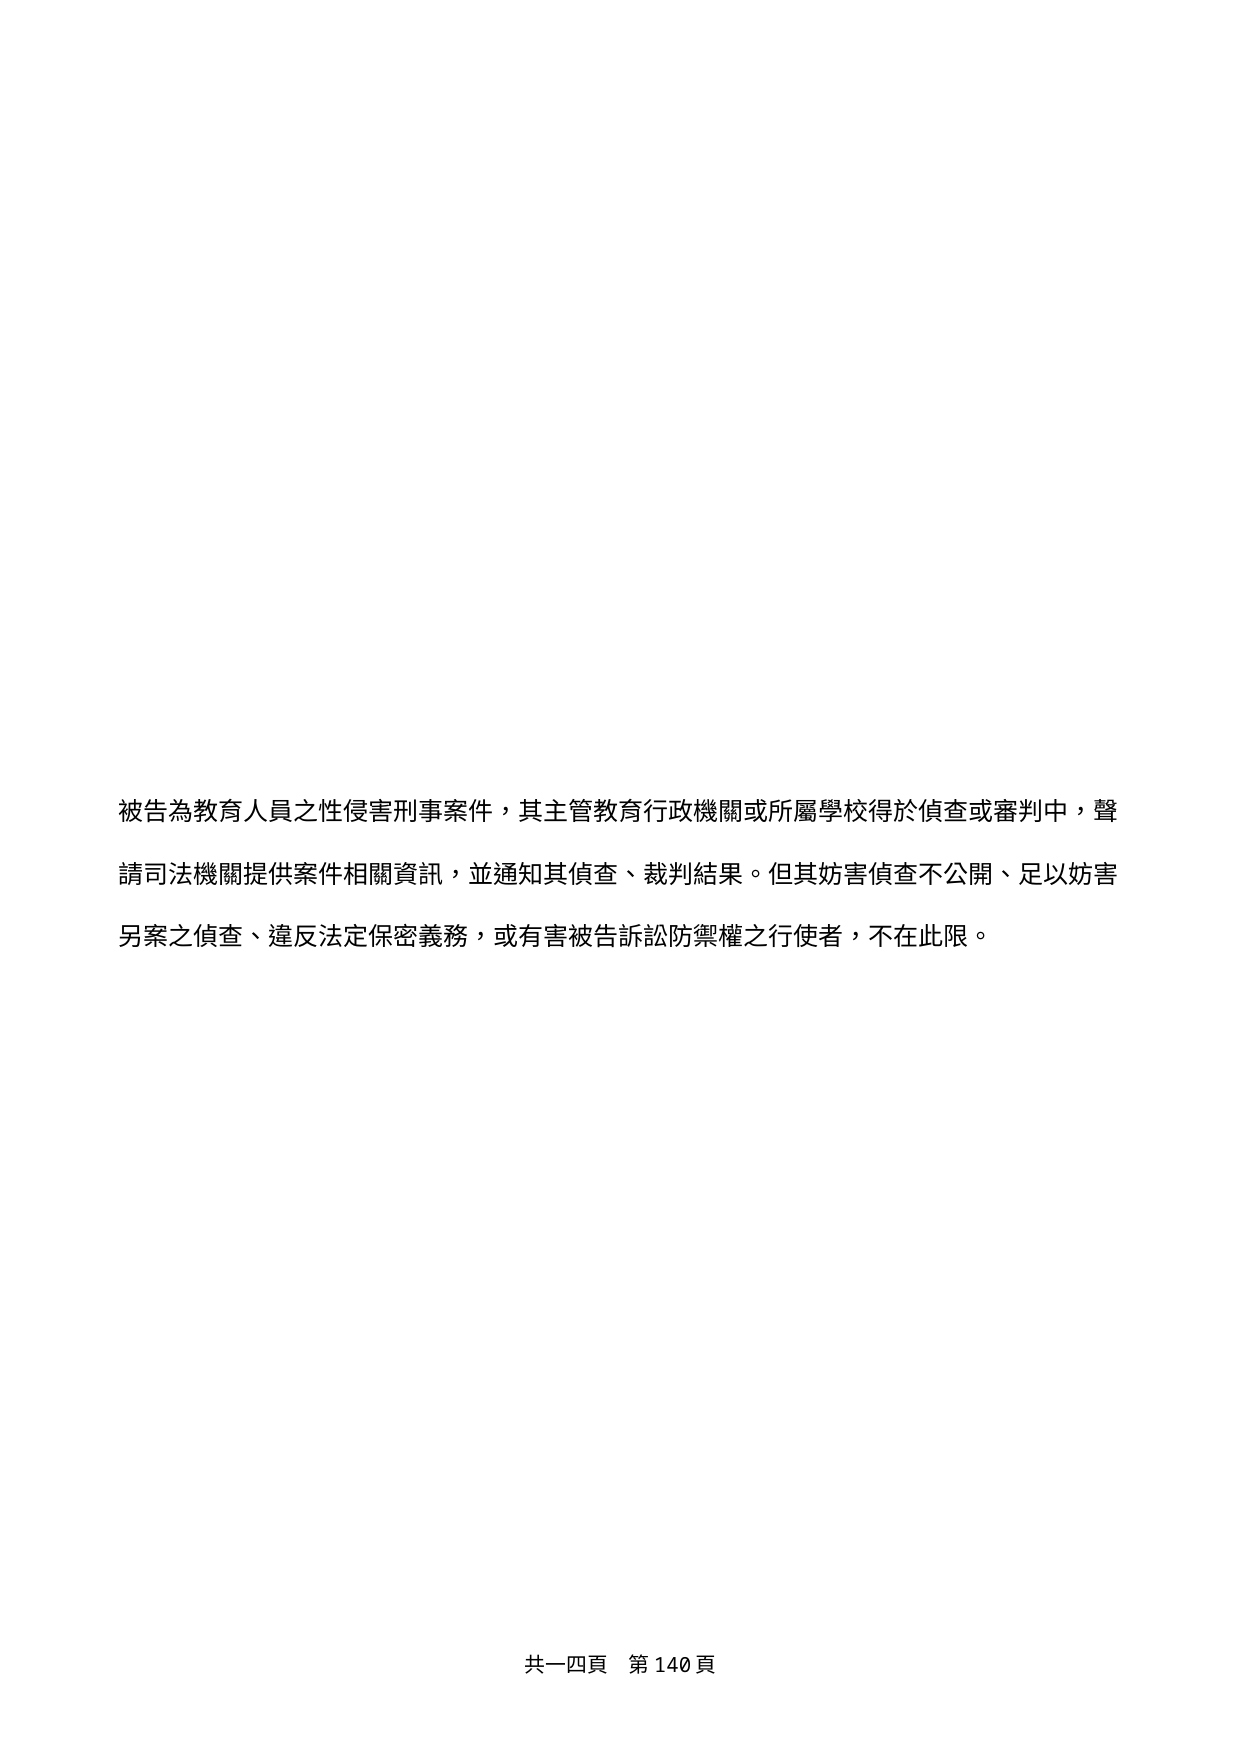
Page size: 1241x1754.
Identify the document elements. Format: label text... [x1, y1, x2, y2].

text 被告為教育人員之性侵害刑事案件，其主管教育行政機關或所屬學校得於偵查或審判中，聲請司法機關提供案件相關資訊，並通知其偵查、裁判結果。但其妨害偵查不公開、足以妨害另案之偵查、違反法定保密義務，或有害被告訴訟防禦權之行使者，不在此限。 [118, 768, 1122, 956]
